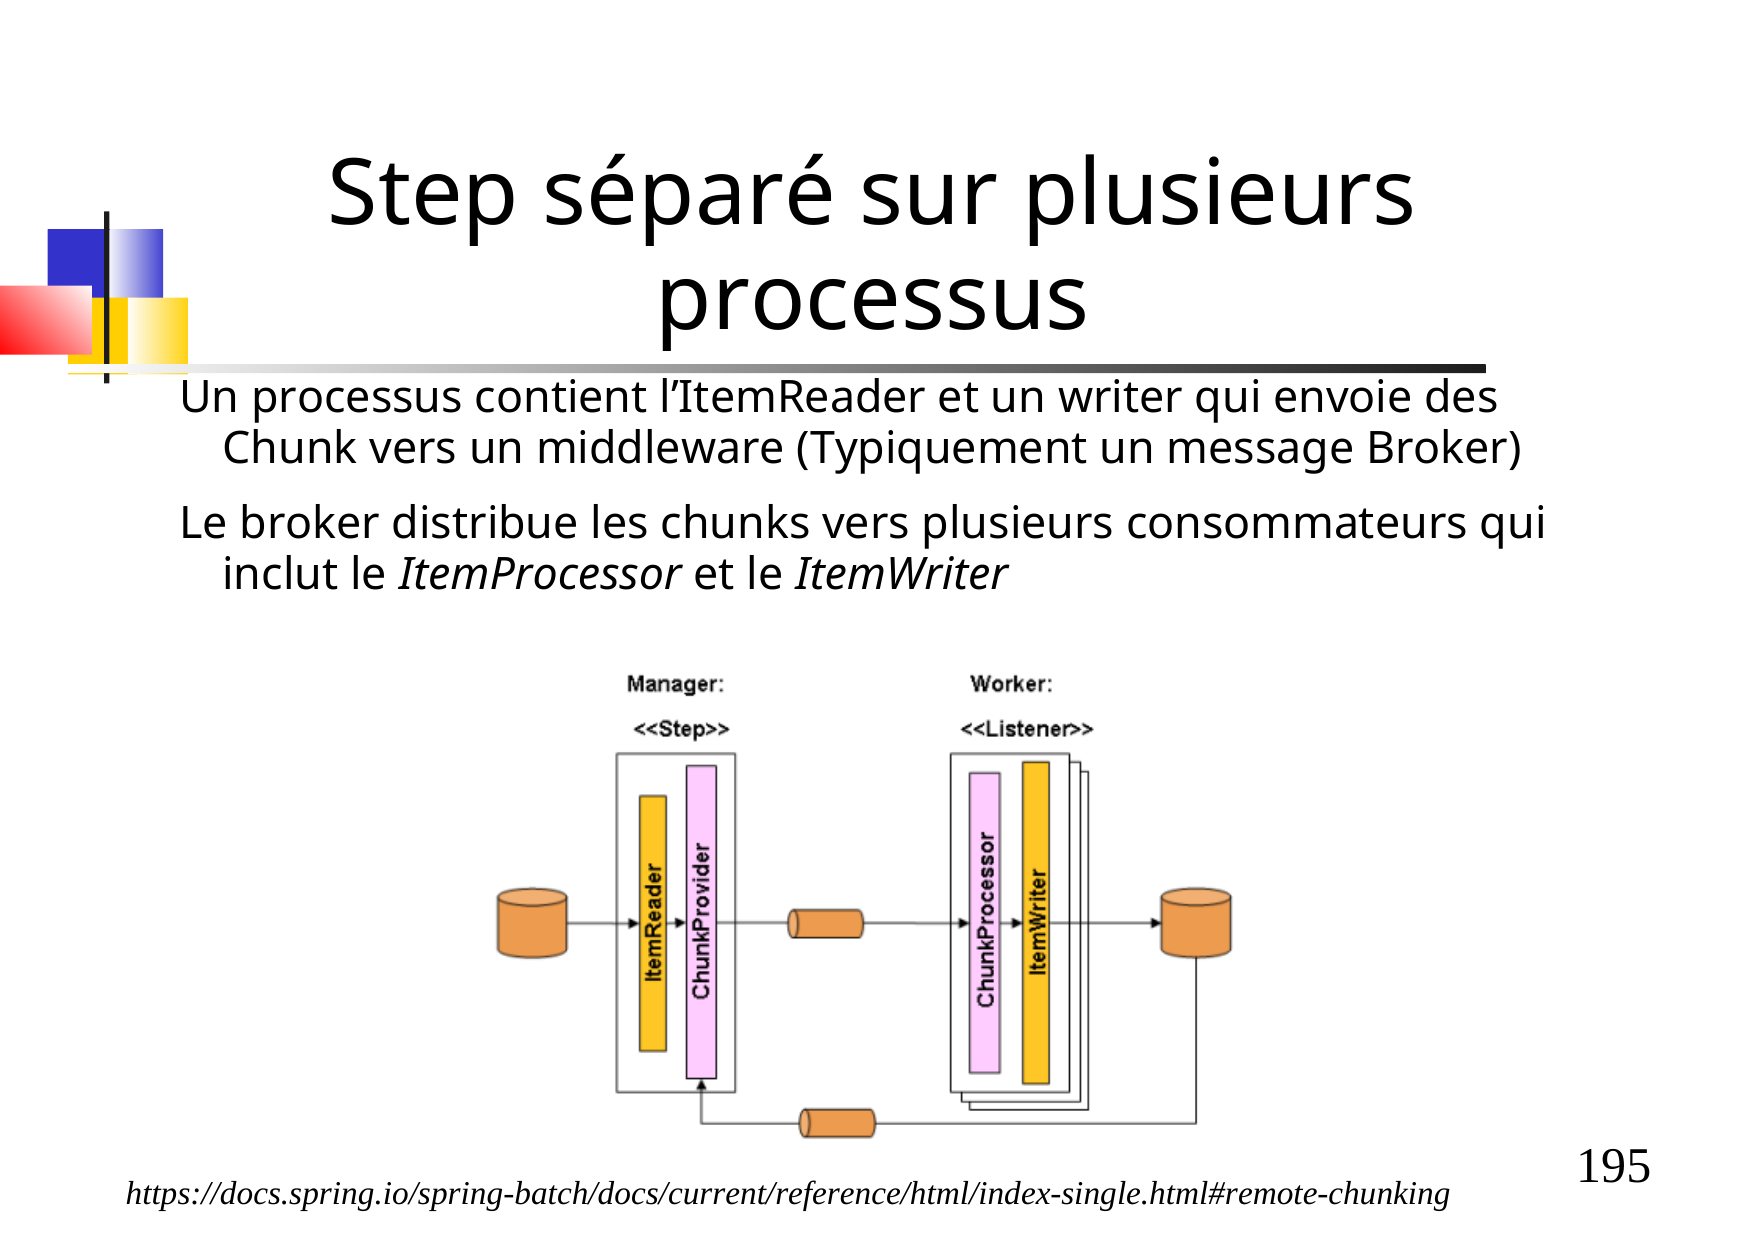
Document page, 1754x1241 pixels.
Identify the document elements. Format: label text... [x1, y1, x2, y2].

title Step séparé sur plusieurs processus [179, 139, 1567, 351]
text_box https://docs.spring.io/spring-batch/docs/current/reference/html/index-single.html#remote-chunking [110, 1167, 1469, 1220]
picture [411, 632, 1305, 1161]
list Un processus contient l’ItemReader et un writer qui envoie des Chunk vers un middleware (Typiquement un message Broker) Le broker distribue les chunks vers plusieurs consommateurs qui inclut le ItemProcessor et le ItemWriter [179, 371, 1567, 630]
